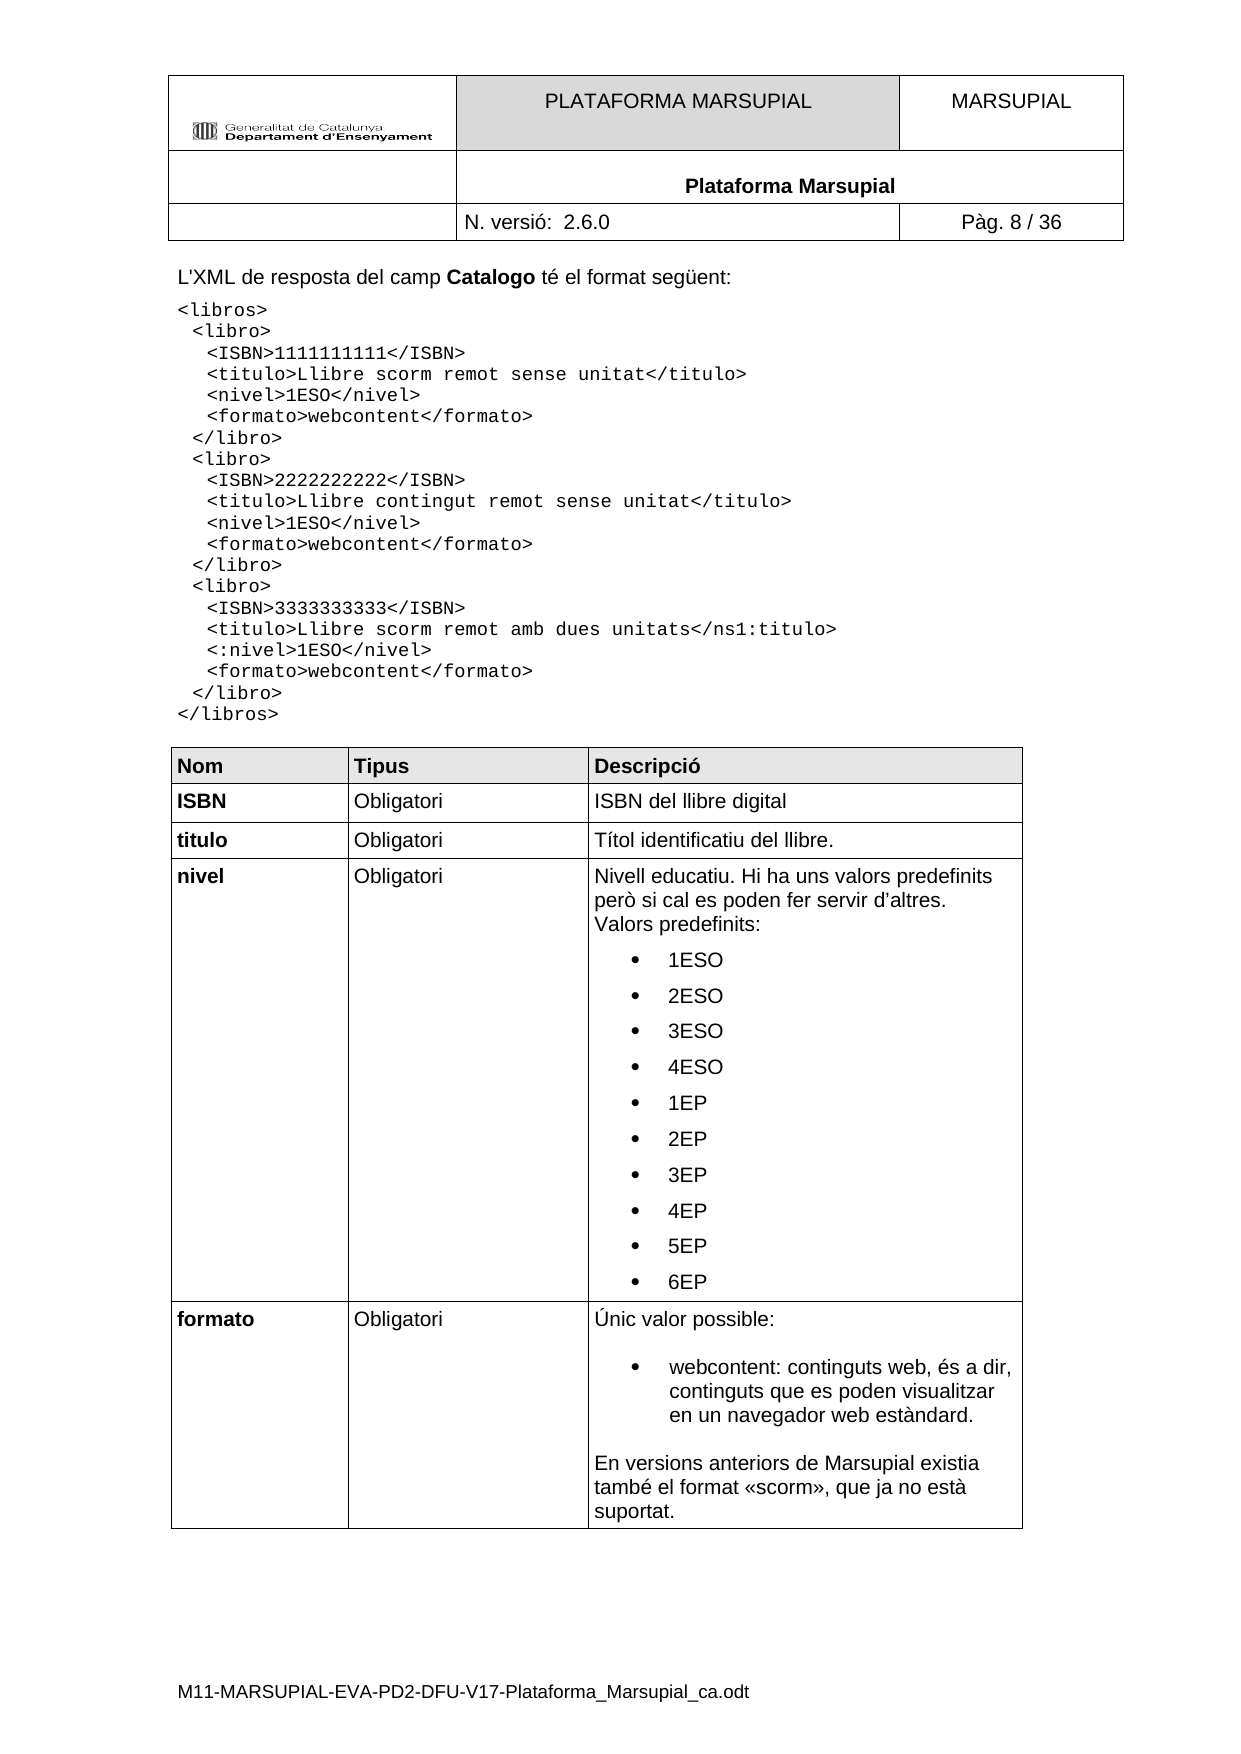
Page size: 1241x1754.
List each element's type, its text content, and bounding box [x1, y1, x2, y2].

text <formato>webcontent</formato> [177, 407, 1122, 428]
text <ISBN>2222222222</ISBN> [177, 471, 1122, 492]
table_cell Únic valor possible: webcontent: continguts web, és a dir, continguts que es poden visualitzar en un navegador web estàndard. En versions anteriors de Marsupial existia també el format «scorm», que ja no està suportat. [589, 1302, 1022, 1528]
table_cell Obligatori [349, 823, 588, 858]
table_header Nom [172, 748, 348, 783]
table_cell titulo [172, 823, 348, 858]
table_cell formato [172, 1302, 348, 1528]
text <titulo>Llibre scorm remot sense unitat</titulo> [177, 365, 1122, 386]
table_header Tipus [349, 748, 588, 783]
table_cell ISBN [172, 784, 348, 822]
text <libro> [177, 322, 1122, 343]
table_cell nivel [172, 859, 348, 1301]
text <nivel>1ESO</nivel> [177, 513, 1122, 535]
text <ISBN>3333333333</ISBN> [177, 598, 1122, 620]
text </libro> [177, 556, 1122, 577]
text </libro> [177, 683, 1122, 705]
table_header Descripció [589, 748, 1022, 783]
table_cell Obligatori [349, 1302, 588, 1528]
text L'XML de resposta del camp Catalogo té el format següent: [177, 265, 1122, 289]
table_cell ISBN del llibre digital [589, 784, 1022, 822]
text <libros> [177, 301, 1122, 322]
text <titulo>Llibre scorm remot amb dues unitats</ns1:titulo> [177, 620, 1122, 641]
table_cell Nivell educatiu. Hi ha uns valors predefinits però si cal es poden fer servir d’altres. Valors predefinits: 1ESO 2ESO 3ESO 4ESO 1EP 2EP 3EP 4EP 5EP 6EP [589, 859, 1022, 1301]
text </libro> [177, 428, 1122, 450]
text <libro> [177, 450, 1122, 471]
text <titulo>Llibre contingut remot sense unitat</titulo> [177, 492, 1122, 513]
text <formato>webcontent</formato> [177, 662, 1122, 683]
text </libros> [177, 705, 1122, 726]
text <:nivel>1ESO</nivel> [177, 641, 1122, 662]
text <formato>webcontent</formato> [177, 535, 1122, 556]
table_cell Títol identificatiu del llibre. [589, 823, 1022, 858]
table_cell Obligatori [349, 859, 588, 1301]
table_cell Obligatori [349, 784, 588, 822]
text <libro> [177, 577, 1122, 598]
text <nivel>1ESO</nivel> [177, 386, 1122, 407]
text <ISBN>1111111111</ISBN> [177, 343, 1122, 365]
